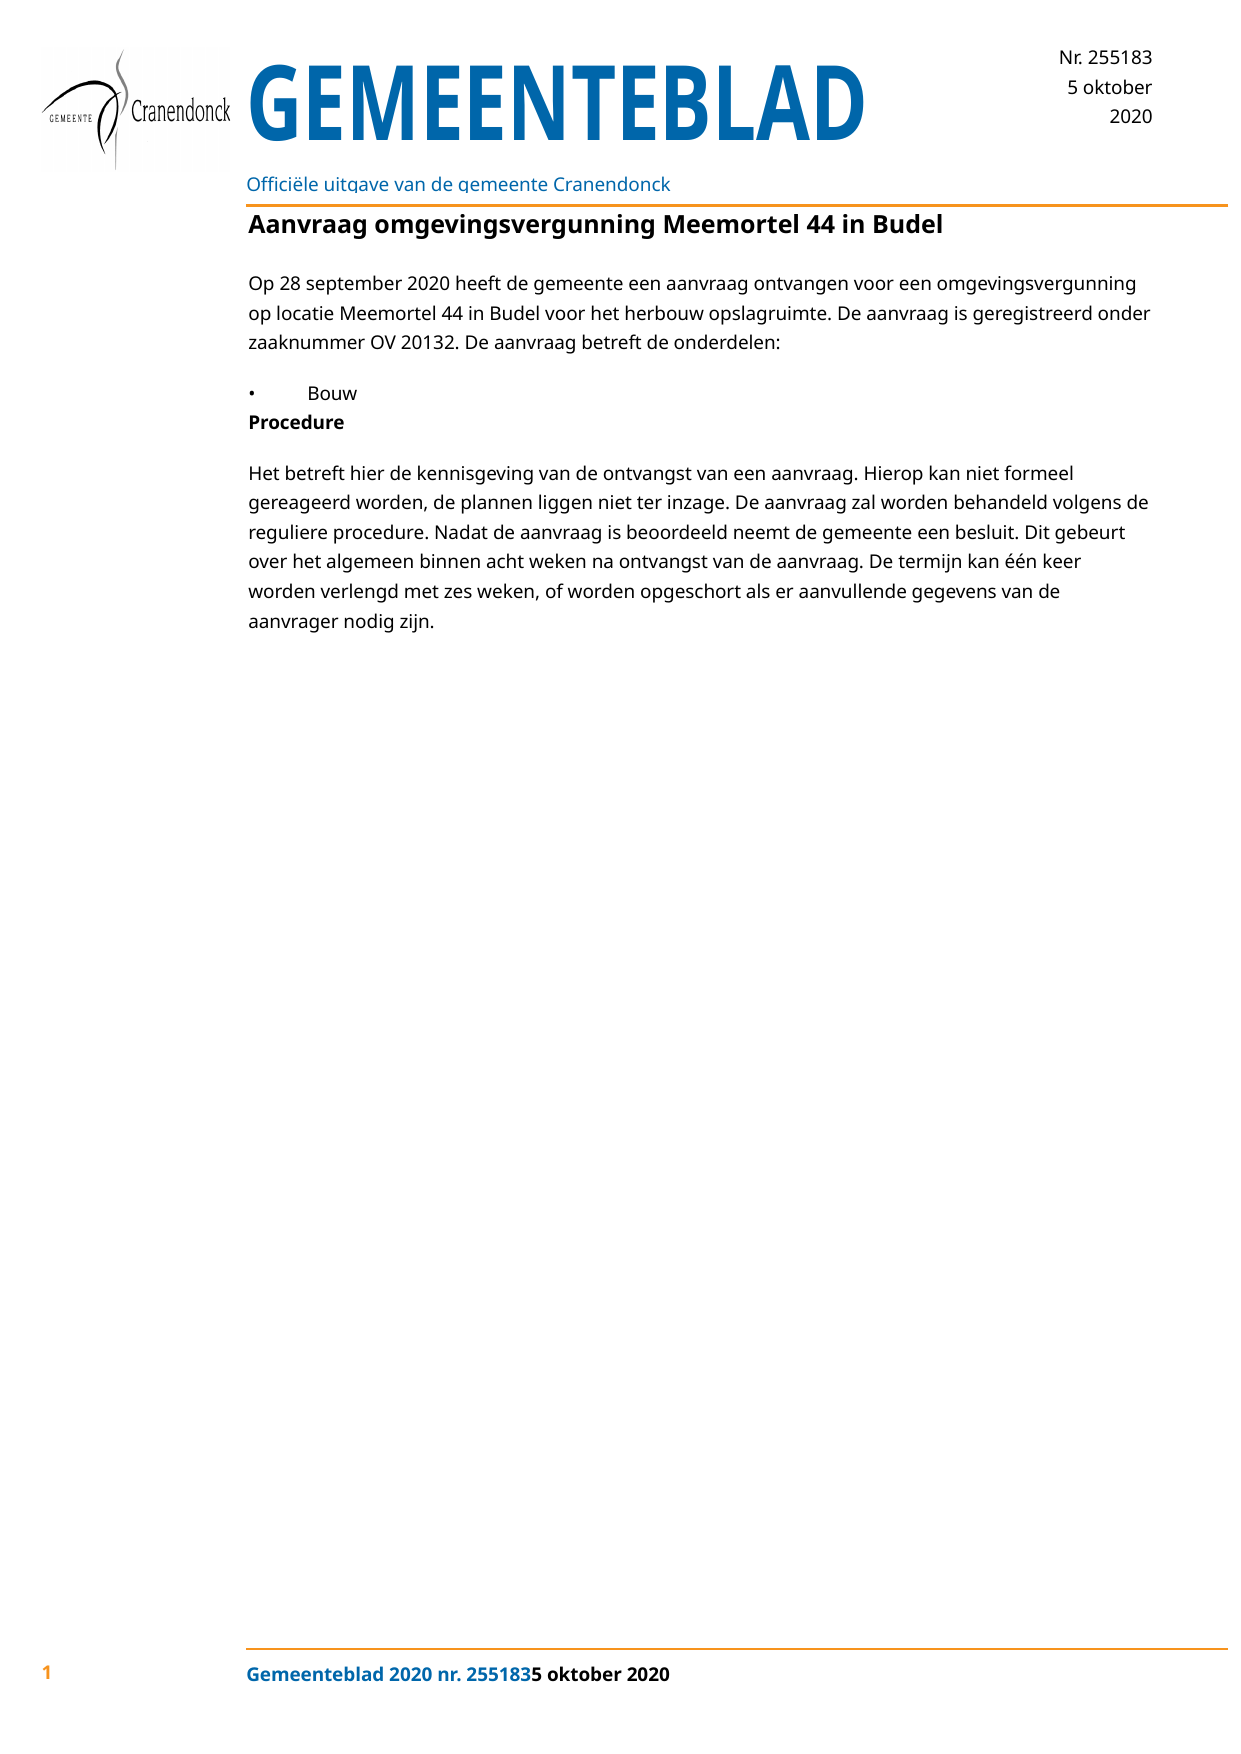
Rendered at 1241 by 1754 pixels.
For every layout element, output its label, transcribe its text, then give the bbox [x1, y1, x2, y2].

text Op 28 september 2020 heeft de gemeente een aanvraag ontvangen voor een omgevingsvergunning op locatie Meemortel 44 in Budel voor het herbouw opslagruimte. De aanvraag is geregistreerd onder zaaknummer OV 20132. De aanvraag betreft de onderdelen: [248, 270, 1152, 355]
text Het betreft hier de kennisgeving van de ontvangst van een aanvraag. Hierop kan niet formeel gereageerd worden, de plannen liggen niet ter inzage. De aanvraag zal worden behandeld volgens de reguliere procedure. Nadat de aanvraag is beoordeeld neemt de gemeente een besluit. Dit gebeurt over het algemeen binnen acht weken na ontvangst van de aanvraag. De termijn kan één keer worden verlengd met zes weken, of worden opgeschort als er aanvullende gegevens van de aanvrager nodig zijn. [248, 460, 1152, 633]
picture [41, 47, 231, 172]
text Procedure [248, 409, 1152, 435]
text Aanvraag omgevingsvergunning Meemortel 44 in Budel [248, 207, 1152, 241]
list Bouw [248, 380, 1152, 406]
